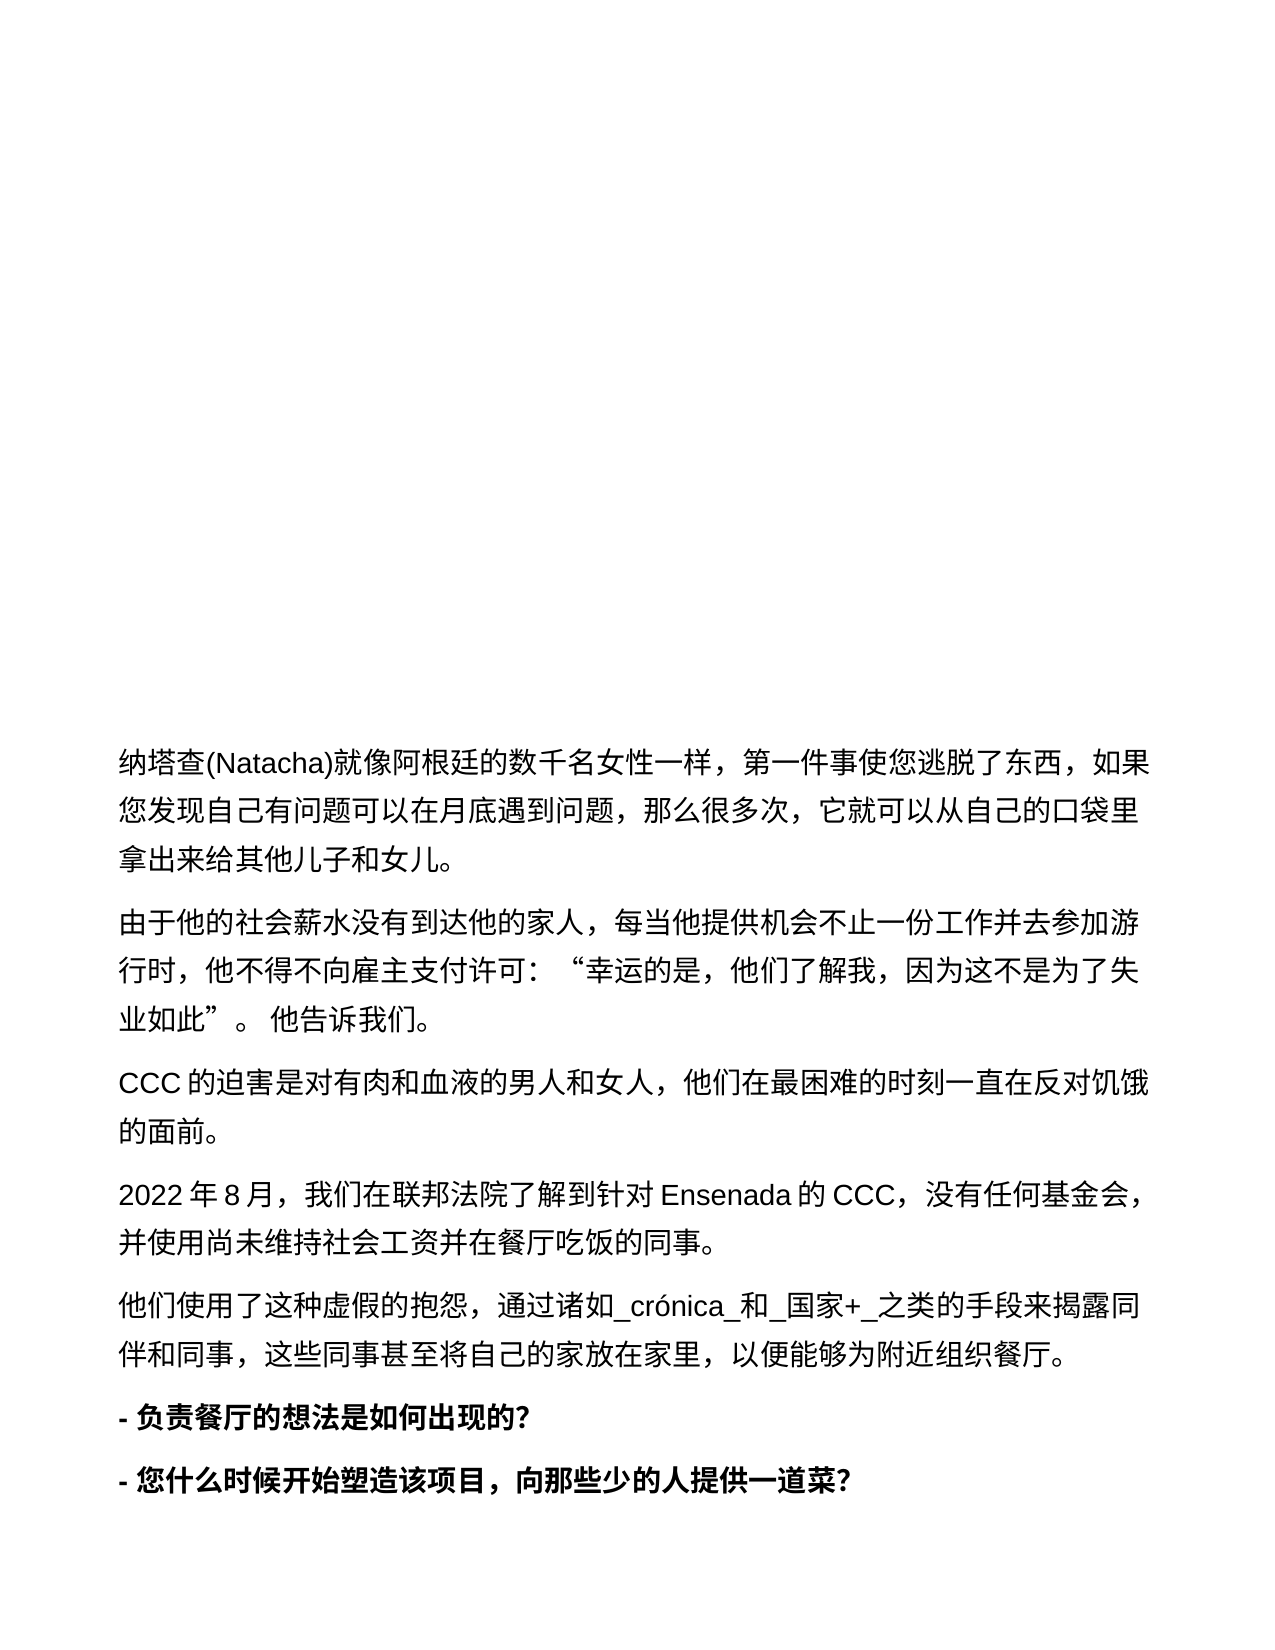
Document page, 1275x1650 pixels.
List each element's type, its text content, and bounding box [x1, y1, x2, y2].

text - 您什么时候开始塑造该项目，向那些少的人提供一道菜？ [118, 1458, 1157, 1500]
text 由于他的社会薪水没有到达他的家人，每当他提供机会不止一份工作并去参加游行时，他不得不向雇主支付许可：“幸运的是，他们了解我，因为这不是为了失业如此”。 他告诉我们。 [118, 899, 1157, 1039]
text 纳塔查(Natacha)就像阿根廷的数千名女性一样，第一件事使您逃脱了东西，如果您发现自己有问题可以在月底遇到问题，那么很多次，它就可以从自己的口袋里拿出来给其他儿子和女儿。 [118, 118, 1157, 878]
text - 负责餐厅的想法是如何出现的？ [118, 1394, 1157, 1437]
text CCC的迫害是对有肉和血液的男人和女人，他们在最困难的时刻一直在反对饥饿的面前。 [118, 1059, 1157, 1150]
text 他们使用了这种虚假的抱怨，通过诸如_crónica_和_国家+_之类的手段来揭露同伴和同事，这些同事甚至将自己的家放在家里，以便能够为附近组织餐厅。 [118, 1283, 1157, 1374]
text 2022年8月，我们在联邦法院了解到针对Ensenada的CCC，没有任何基金会，并使用尚未维持社会工资并在餐厅吃饭的同事。 [118, 1171, 1157, 1262]
